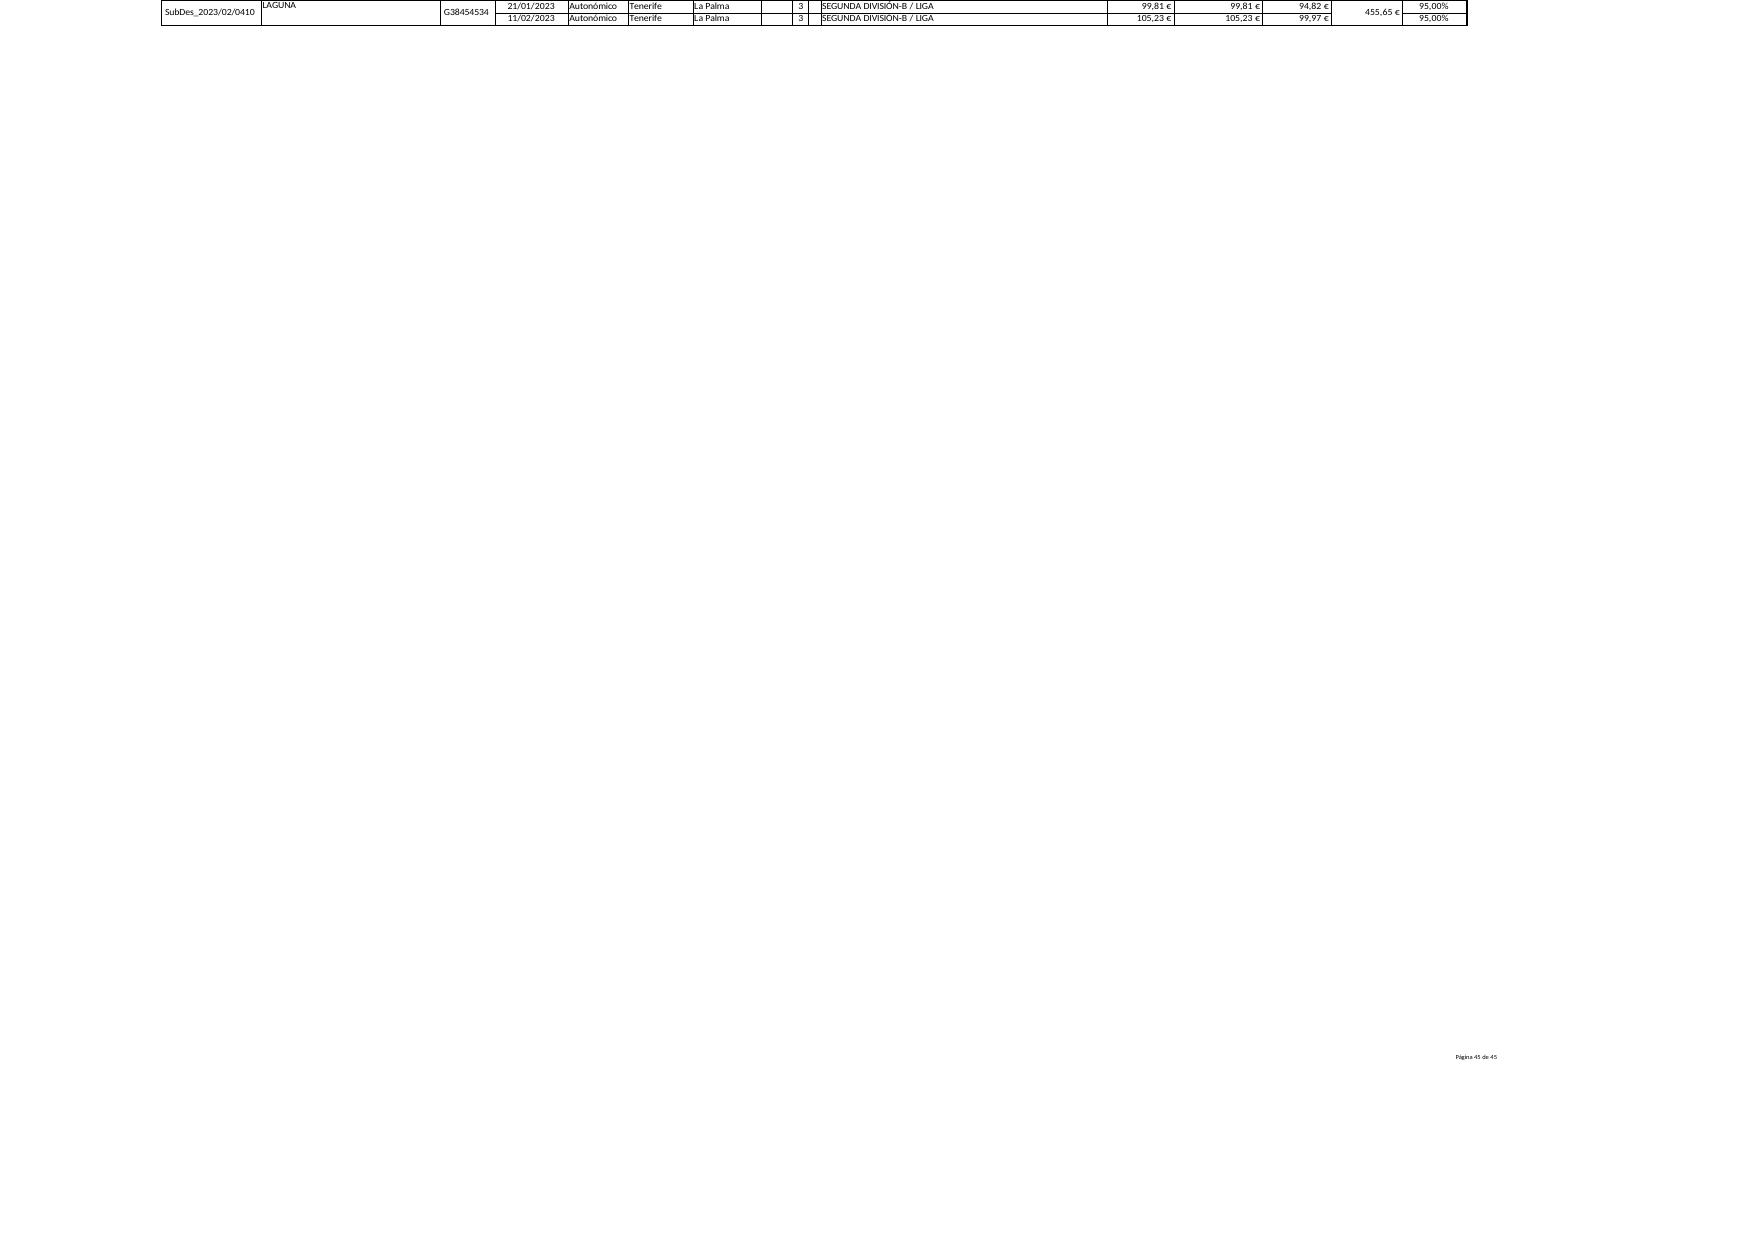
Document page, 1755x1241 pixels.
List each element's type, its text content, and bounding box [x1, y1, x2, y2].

table_cell 455,65 € [1332, 1, 1402, 25]
table_cell [762, 14, 792, 25]
table_cell SubDes_2023/02/0410 [162, 1, 261, 25]
table_cell 3 [793, 1, 808, 12]
table_cell 99,97 € [1263, 14, 1331, 25]
table_cell SEGUNDA DIVISIÓN-B / LIGA [822, 1, 1107, 12]
table_cell 95,00% [1403, 1, 1466, 12]
table_cell 99,81 € [1108, 1, 1174, 12]
table_cell SEGUNDA DIVISIÓN-B / LIGA [822, 14, 1107, 25]
table_cell [809, 14, 821, 25]
table_cell Autonómico [569, 14, 628, 25]
table_cell 105,23 € [1175, 14, 1262, 25]
table_cell Tenerife [629, 14, 693, 25]
table_cell [762, 1, 792, 12]
table_cell La Palma [694, 1, 761, 12]
table_cell [809, 1, 821, 12]
table_cell 21/01/2023 [496, 1, 568, 12]
table_cell Autonómico [569, 1, 628, 12]
table_cell 95,00% [1403, 14, 1466, 25]
table_cell La Palma [694, 14, 761, 25]
table_cell 3 [793, 14, 808, 25]
table_cell 94,82 € [1263, 1, 1331, 12]
table_cell Tenerife [629, 1, 693, 12]
table_cell 105,23 € [1108, 14, 1174, 25]
table_cell LAGUNA [262, 1, 440, 25]
table_cell G38454534 [441, 1, 495, 25]
table_cell 99,81 € [1175, 1, 1262, 12]
table_cell 11/02/2023 [496, 14, 568, 25]
